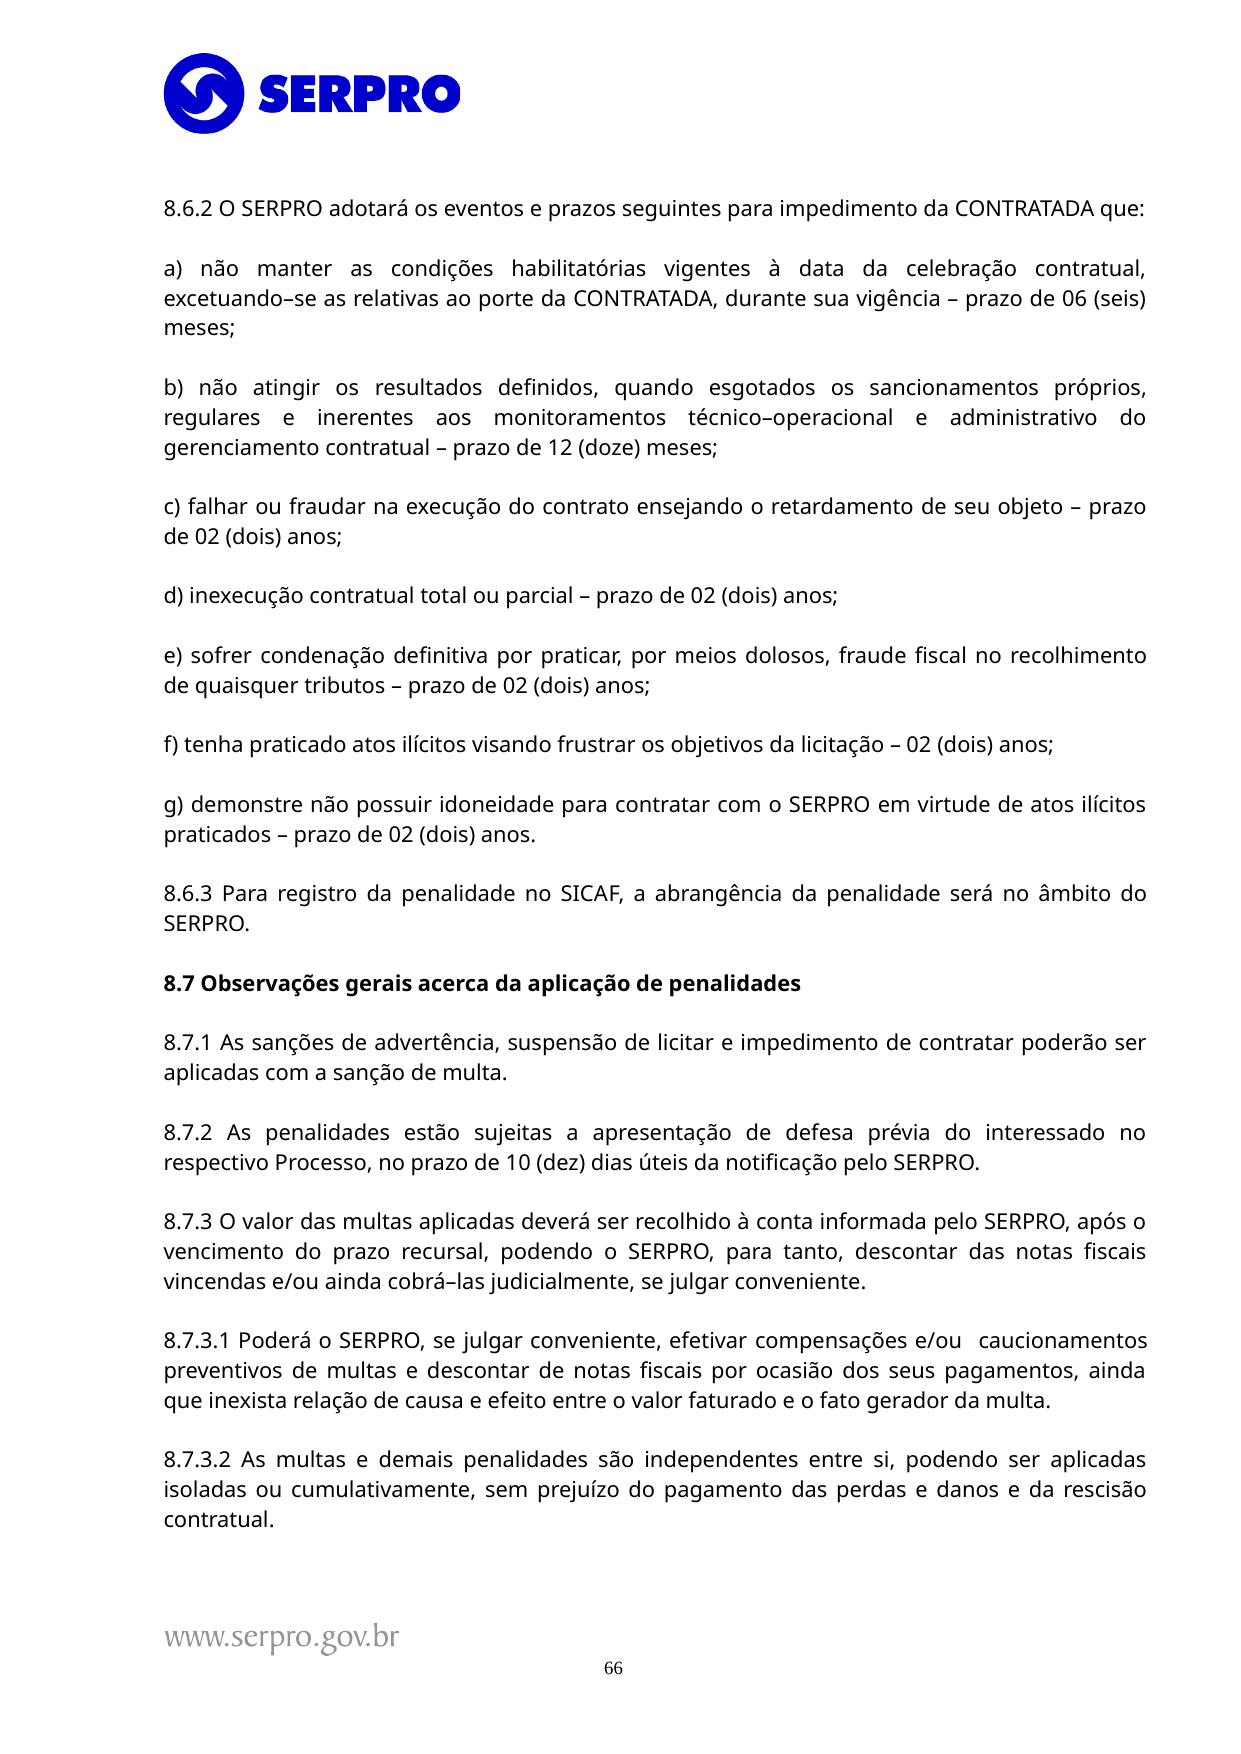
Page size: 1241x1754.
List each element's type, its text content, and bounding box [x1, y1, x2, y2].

text f) tenha praticado atos ilícitos visando frustrar os objetivos da licitação – 02 (dois) anos; [163, 729, 1148, 759]
text e) sofrer condenação definitiva por praticar, por meios dolosos, fraude fiscal no recolhimento de quaisquer tributos – prazo de 02 (dois) anos; [163, 640, 1148, 699]
text 8.7.3.1 Poderá o SERPRO, se julgar conveniente, efetivar compensações e/ou caucionamentos preventivos de multas e descontar de notas fiscais por ocasião dos seus pagamentos, ainda que inexista relação de causa e efeito entre o valor faturado e o fato gerador da multa. [163, 1325, 1148, 1414]
text b) não atingir os resultados definidos, quando esgotados os sancionamentos próprios, regulares e inerentes aos monitoramentos técnico–operacional e administrativo do gerenciamento contratual – prazo de 12 (doze) meses; [163, 372, 1148, 461]
text 8.7.3 O valor das multas aplicadas deverá ser recolhido à conta informada pelo SERPRO, após o vencimento do prazo recursal, podendo o SERPRO, para tanto, descontar das notas fiscais vincendas e/ou ainda cobrá–las judicialmente, se julgar conveniente. [163, 1206, 1148, 1295]
text 8.7.3.2 As multas e demais penalidades são independentes entre si, podendo ser aplicadas isoladas ou cumulativamente, sem prejuízo do pagamento das perdas e danos e da rescisão contratual. [163, 1444, 1148, 1534]
text a) não manter as condições habilitatórias vigentes à data da celebração contratual, excetuando–se as relativas ao porte da CONTRATADA, durante sua vigência – prazo de 06 (seis) meses; [163, 253, 1148, 342]
text 8.6.2 O SERPRO adotará os eventos e prazos seguintes para impedimento da CONTRATADA que: [163, 193, 1148, 223]
text c) falhar ou fraudar na execução do contrato ensejando o retardamento de seu objeto – prazo de 02 (dois) anos; [163, 491, 1148, 551]
text g) demonstre não possuir idoneidade para contratar com o SERPRO em virtude de atos ilícitos praticados – prazo de 02 (dois) anos. [163, 789, 1148, 848]
text 8.6.3 Para registro da penalidade no SICAF, a abrangência da penalidade será no âmbito do SERPRO. [163, 878, 1148, 938]
text 8.7.1 As sanções de advertência, suspensão de licitar e impedimento de contratar poderão ser aplicadas com a sanção de multa. [163, 1027, 1148, 1087]
text d) inexecução contratual total ou parcial – prazo de 02 (dois) anos; [163, 580, 1148, 610]
picture [163, 53, 461, 134]
text 8.7.2 As penalidades estão sujeitas a apresentação de defesa prévia do interessado no respectivo Processo, no prazo de 10 (dez) dias úteis da notificação pelo SERPRO. [163, 1117, 1148, 1176]
text 8.7 Observações gerais acerca da aplicação de penalidades [163, 968, 1148, 997]
